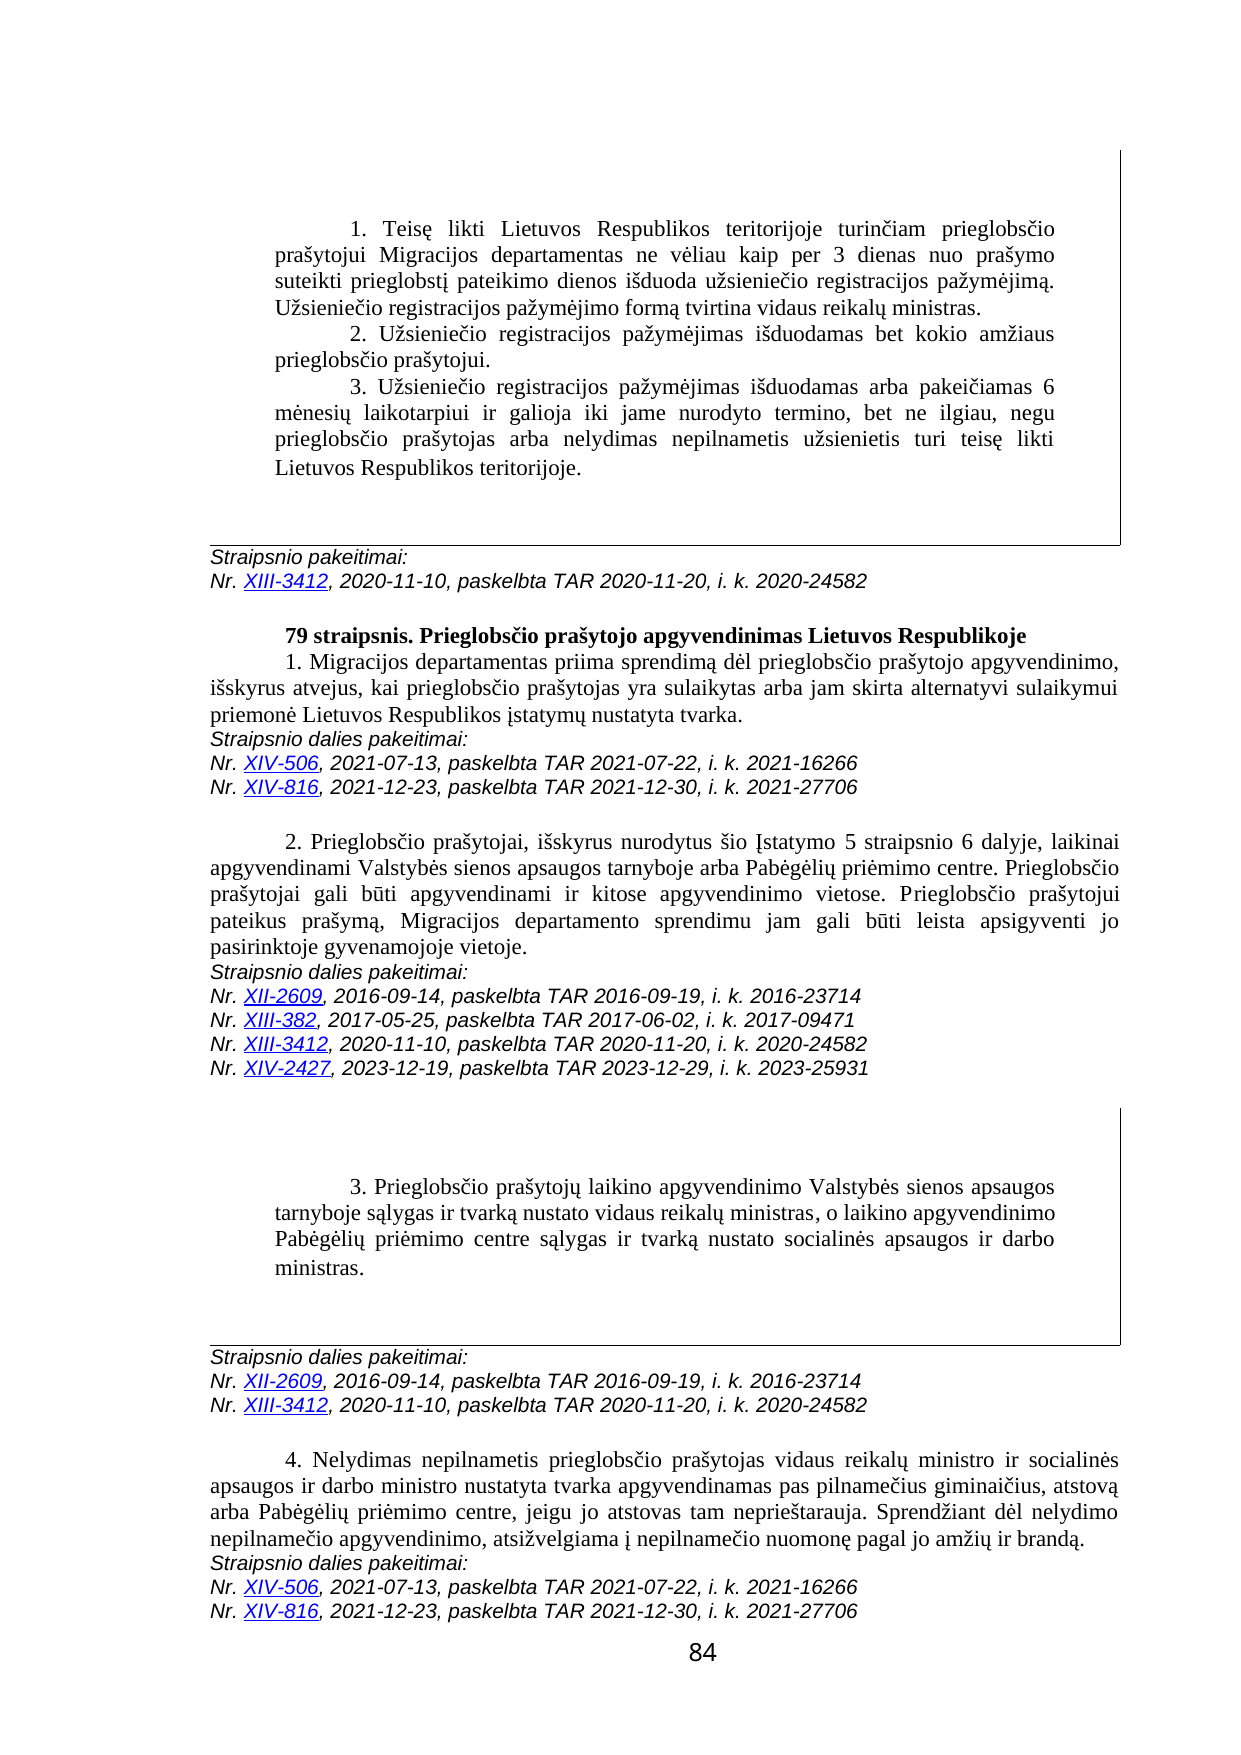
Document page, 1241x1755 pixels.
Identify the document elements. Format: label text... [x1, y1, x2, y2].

text Straipsnio dalies pakeitimai: [210, 1345, 1120, 1369]
text 2. Prieglobsčio prašytojai, išskyrus nurodytus šio Įstatymo 5 straipsnio 6 dalyje, laikinai apgyvendinami Valstybės sienos apsaugos tarnyboje arba Pabėgėlių priėmimo centre. Prieglobsčio prašytojai gali būti apgyvendinami ir kitose apgyvendinimo vietose. Prieglobsčio prašytojui pateikus prašymą, Migracijos departamento sprendimu jam gali būti leista apsigyventi jo pasirinktoje gyvenamojoje vietoje. [210, 828, 1120, 959]
text Nr. XIV-2427, 2023-12-19, paskelbta TAR 2023-12-29, i. k. 2023-25931 [210, 1055, 1120, 1079]
text Nr. XIII-3412, 2020-11-10, paskelbta TAR 2020-11-20, i. k. 2020-24582 [210, 569, 1120, 593]
text 3. Prieglobsčio prašytojų laikino apgyvendinimo Valstybės sienos apsaugos tarnyboje sąlygas ir tvarką nustato vidaus reikalų ministras, o laikino apgyvendinimo Pabėgėlių priėmimo centre sąlygas ir tvarką nustato socialinės apsaugos ir darbo ministras. [210, 1108, 1120, 1345]
text Straipsnio dalies pakeitimai: [210, 727, 1120, 751]
text 1. Migracijos departamentas priima sprendimą dėl prieglobsčio prašytojo apgyvendinimo, išskyrus atvejus, kai prieglobsčio prašytojas yra sulaikytas arba jam skirta alternatyvi sulaikymui priemonė Lietuvos Respublikos įstatymų nustatyta tvarka. [210, 648, 1120, 727]
text Nr. XIV-816, 2021-12-23, paskelbta TAR 2021-12-30, i. k. 2021-27706 [210, 1599, 1120, 1623]
text Straipsnio dalies pakeitimai: [210, 1551, 1120, 1575]
text Straipsnio dalies pakeitimai: [210, 959, 1120, 983]
text 4. Nelydimas nepilnametis prieglobsčio prašytojas vidaus reikalų ministro ir socialinės apsaugos ir darbo ministro nustatyta tvarka apgyvendinamas pas pilnamečius giminaičius, atstovą arba Pabėgėlių priėmimo centre, jeigu jo atstovas tam neprieštarauja. Sprendžiant dėl nelydimo nepilnamečio apgyvendinimo, atsižvelgiama į nepilnamečio nuomonę pagal jo amžių ir brandą. [210, 1446, 1120, 1551]
text Nr. XIV-816, 2021-12-23, paskelbta TAR 2021-12-30, i. k. 2021-27706 [210, 775, 1120, 799]
text Nr. XIII-3412, 2020-11-10, paskelbta TAR 2020-11-20, i. k. 2020-24582 [210, 1393, 1120, 1417]
text 2. Užsieniečio registracijos pažymėjimas išduodamas bet kokio amžiaus prieglobsčio prašytojui. [210, 320, 1120, 373]
text Nr. XII-2609, 2016-09-14, paskelbta TAR 2016-09-19, i. k. 2016-23714 [210, 983, 1120, 1007]
text 1. Teisę likti Lietuvos Respublikos teritorijoje turinčiam prieglobsčio prašytojui Migracijos departamentas ne vėliau kaip per 3 dienas nuo prašymo suteikti prieglobstį pateikimo dienos išduoda užsieniečio registracijos pažymėjimą. Užsieniečio registracijos pažymėjimo formą tvirtina vidaus reikalų ministras. [210, 150, 1120, 320]
text Nr. XIV-506, 2021-07-13, paskelbta TAR 2021-07-22, i. k. 2021-16266 [210, 751, 1120, 775]
text 79 straipsnis. Prieglobsčio prašytojo apgyvendinimas Lietuvos Respublikoje [210, 622, 1120, 648]
text Nr. XII-2609, 2016-09-14, paskelbta TAR 2016-09-19, i. k. 2016-23714 [210, 1369, 1120, 1393]
text Straipsnio pakeitimai: [210, 545, 1120, 569]
text Nr. XIV-506, 2021-07-13, paskelbta TAR 2021-07-22, i. k. 2021-16266 [210, 1575, 1120, 1599]
text 3. Užsieniečio registracijos pažymėjimas išduodamas arba pakeičiamas 6 mėnesių laikotarpiui ir galioja iki jame nurodyto termino, bet ne ilgiau, negu prieglobsčio prašytojas arba nelydimas nepilnametis užsienietis turi teisę likti Lietuvos Respublikos teritorijoje. [210, 373, 1120, 545]
text Nr. XIII-382, 2017-05-25, paskelbta TAR 2017-06-02, i. k. 2017-09471 [210, 1007, 1120, 1031]
text Nr. XIII-3412, 2020-11-10, paskelbta TAR 2020-11-20, i. k. 2020-24582 [210, 1031, 1120, 1055]
